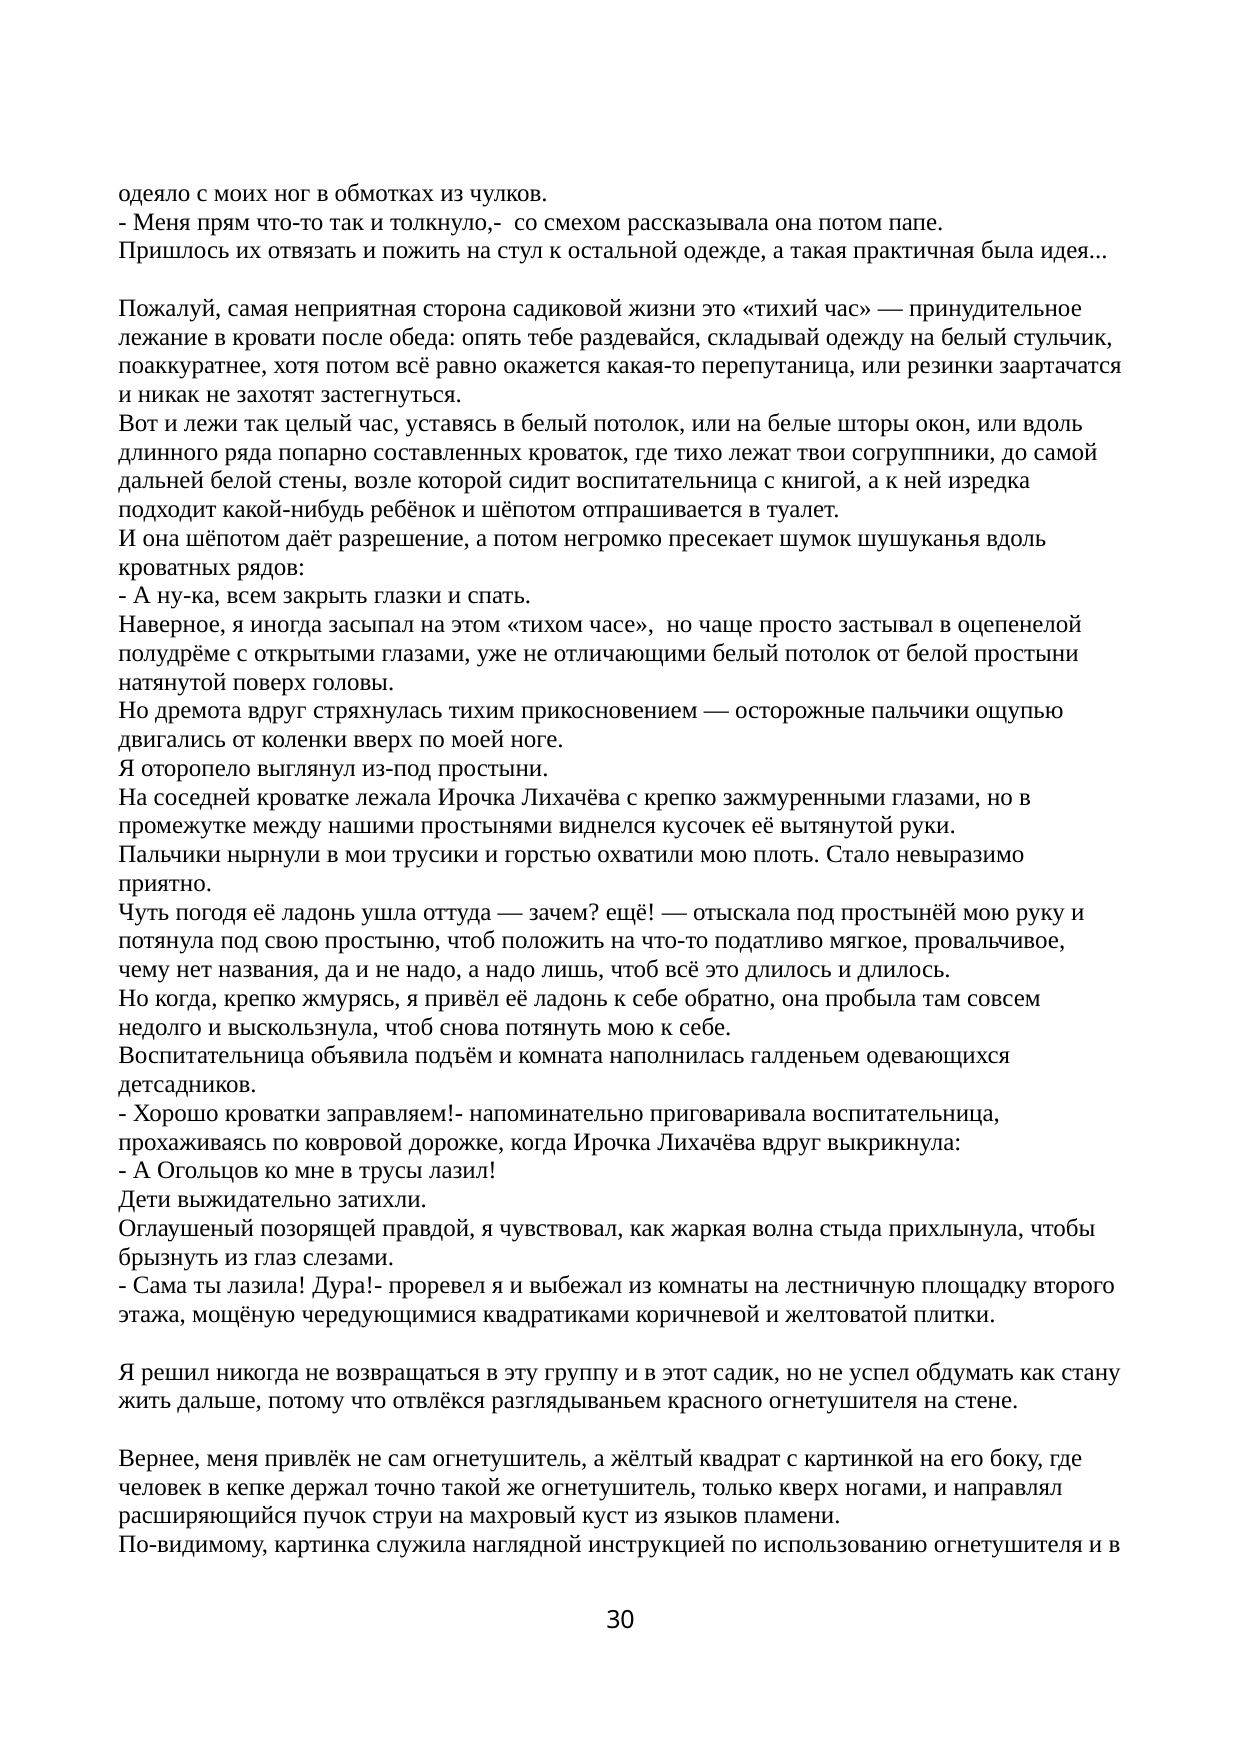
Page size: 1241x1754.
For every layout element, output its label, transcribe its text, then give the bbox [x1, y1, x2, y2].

text Чуть погодя её ладонь ушла оттуда — зачем? ещё! — отыскала под простынёй мою руку и потянула под свою простыню, чтоб положить на что-то податливо мягкое, провальчивое, чему нет названия, да и не надо, а надо лишь, чтоб всё это длилось и длилось. [118, 897, 1122, 983]
text На соседней кроватке лежала Ирочка Лихачёва с крепко зажмуренными глазами, но в промежутке между нашими простынями виднелся кусочек её вытянутой руки. [118, 782, 1122, 839]
text Я решил никогда не возвращаться в эту группу и в этот садик, но не успел обдумать как стану жить дальше, потому что отвлёкся разглядываньем красного огнетушителя на стене. [118, 1357, 1122, 1414]
text Но когда, крепко жмурясь, я привёл её ладонь к себе обратно, она пробыла там совсем недолго и выскользнула, чтоб снова потянуть мою к себе. [118, 983, 1122, 1041]
text Но дремота вдруг стряхнулась тихим прикосновением — осторожные пальчики ощупью двигались от коленки вверх по моей ноге. [118, 696, 1122, 753]
text одеяло с моих ног в обмотках из чулков. [118, 178, 1122, 207]
text - Меня прям что-то так и толкнуло,- со смехом рассказывала она потом папе. [118, 207, 1122, 236]
text Пальчики нырнули в мои трусики и горстью охватили мою плоть. Стало невыразимо приятно. [118, 839, 1122, 897]
text По-видимому, картинка служила наглядной инструкцией по использованию огнетушителя и в [118, 1529, 1122, 1558]
text Оглаушеный позорящей правдой, я чувствовал, как жаркая волна стыда прихлынула, чтобы брызнуть из глаз слезами. [118, 1213, 1122, 1271]
text Я оторопело выглянул из-под простыни. [118, 753, 1122, 782]
text Дети выжидательно затихли. [118, 1184, 1122, 1213]
text - А Огольцов ко мне в трусы лазил! [118, 1156, 1122, 1184]
text - Хорошо кроватки заправляем!- напоминательно приговаривала воспитательница, прохаживаясь по ковровой дорожке, когда Ирочка Лихачёва вдруг выкрикнула: [118, 1098, 1122, 1156]
text - Сама ты лазила! Дура!- проревел я и выбежал из комнаты на лестничную площадку второго этажа, мощёную чередующимися квадратиками коричневой и желтоватой плитки. [118, 1271, 1122, 1328]
text Вернее, меня привлёк не сам огнетушитель, а жёлтый квадрат с картинкой на его боку, где человек в кепке держал точно такой же огнетушитель, только кверх ногами, и направлял расширяющийся пучок струи на махровый куст из языков пламени. [118, 1443, 1122, 1529]
text Наверное, я иногда засыпал на этом «тихом часе», но чаще просто застывал в оцепенелой полудрёме с открытыми глазами, уже не отличающими белый потолок от белой простыни натянутой поверх головы. [118, 609, 1122, 696]
text Пришлось их отвязать и пожить на стул к остальной одежде, а такая практичная была идея... [118, 236, 1122, 264]
text Пожалуй, самая неприятная сторона садиковой жизни это «тихий час» — принудительное лежание в кровати после обеда: опять тебе раздевайся, складывай одежду на белый стульчик, поаккуратнее, хотя потом всё равно окажется какая-то перепутаница, или резинки заартачатся и никак не захотят застегнуться. [118, 293, 1122, 408]
text И она шёпотом даёт разрешение, а потом негромко пресекает шумок шушуканья вдоль кроватных рядов: [118, 523, 1122, 581]
text - А ну-ка, всем закрыть глазки и спать. [118, 581, 1122, 609]
text Воспитательница объявила подъём и комната наполнилась галденьем одевающихся детсадников. [118, 1041, 1122, 1098]
text Вот и лежи так целый час, уставясь в белый потолок, или на белые шторы окон, или вдоль длинного ряда попарно составленных кроваток, где тихо лежат твои согруппники, до самой дальней белой стены, возле которой сидит воспитательница с книгой, а к ней изредка подходит какой-нибудь ребёнок и шёпотом отпрашивается в туалет. [118, 408, 1122, 523]
